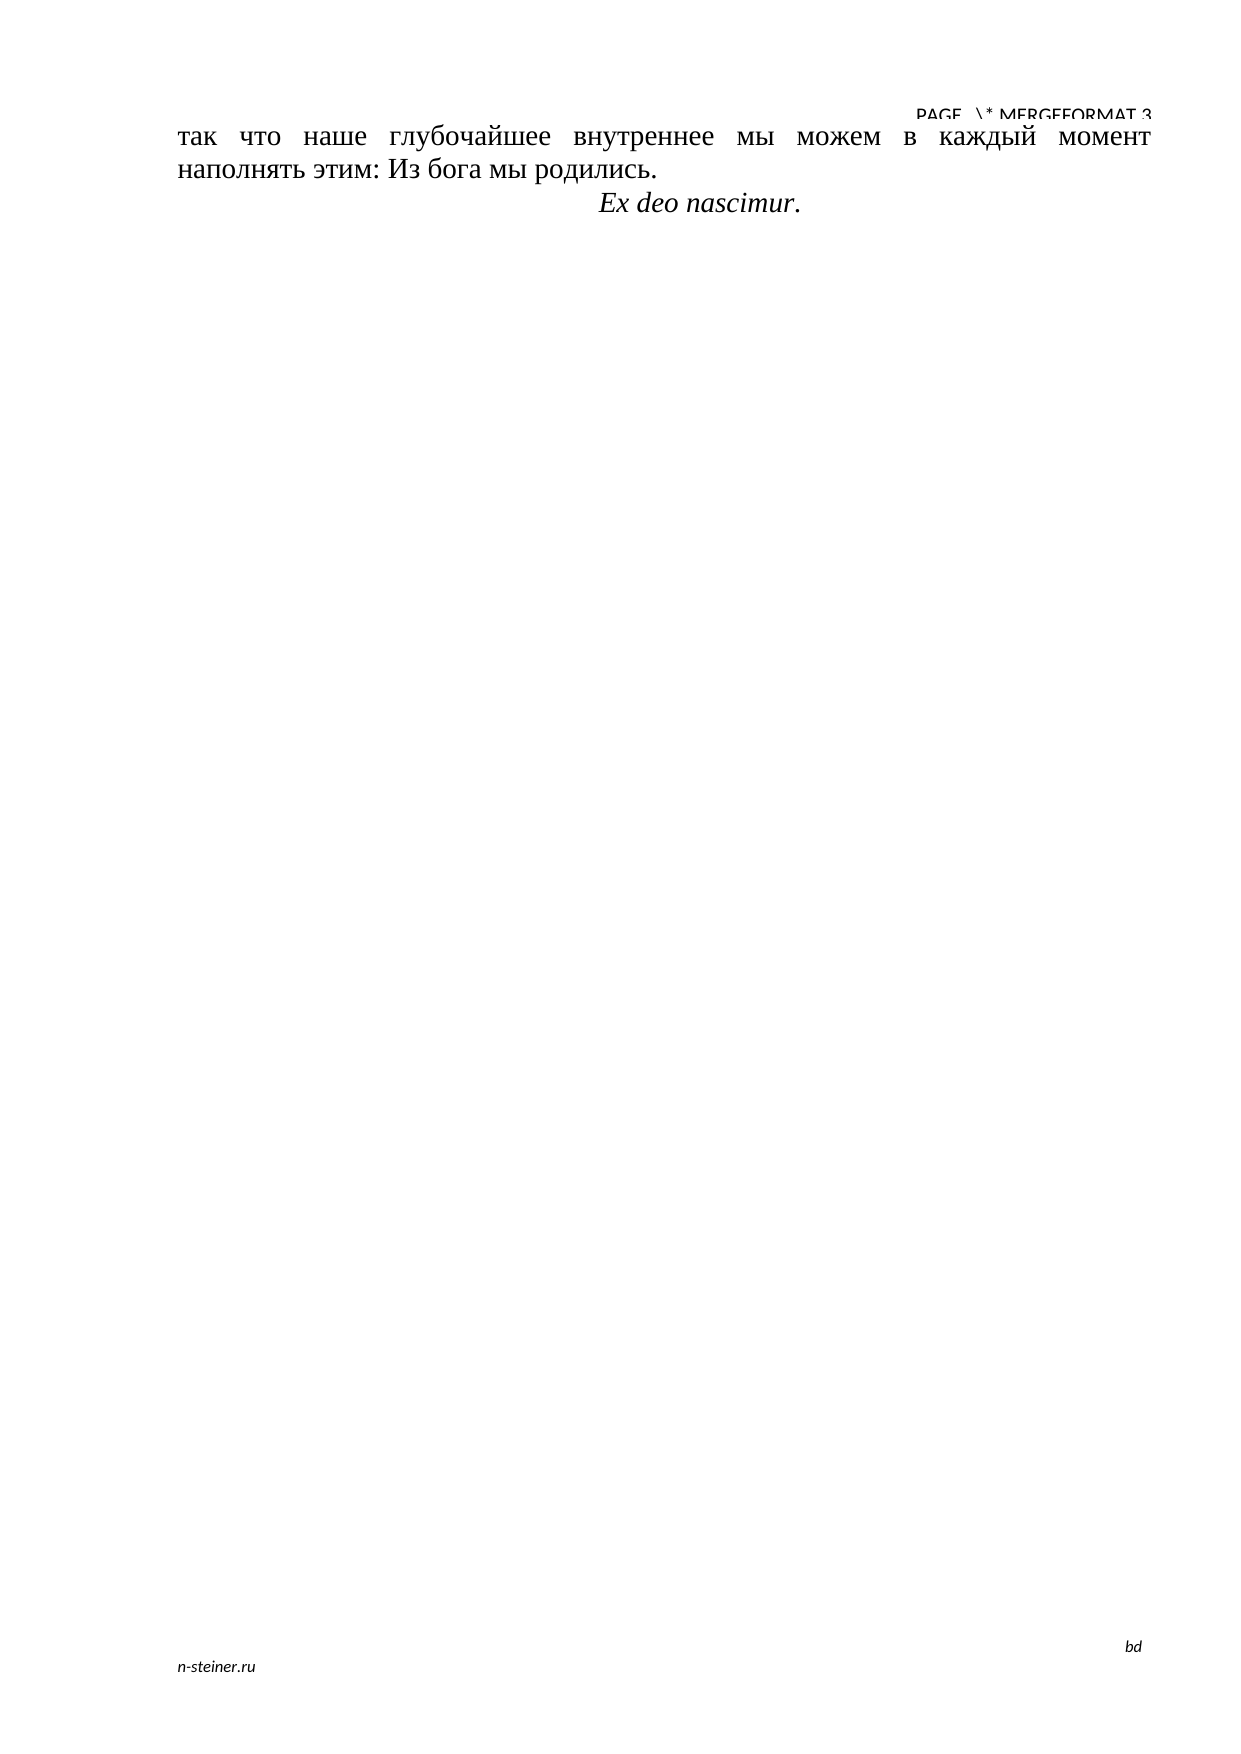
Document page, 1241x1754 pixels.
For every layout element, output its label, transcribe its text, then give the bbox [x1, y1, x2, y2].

text Ex deo nascimur. [177, 185, 1152, 219]
text так что наше глубочайшее внутреннее мы можем в каждый момент наполнять этим: Из бога мы родились. [177, 118, 1152, 185]
